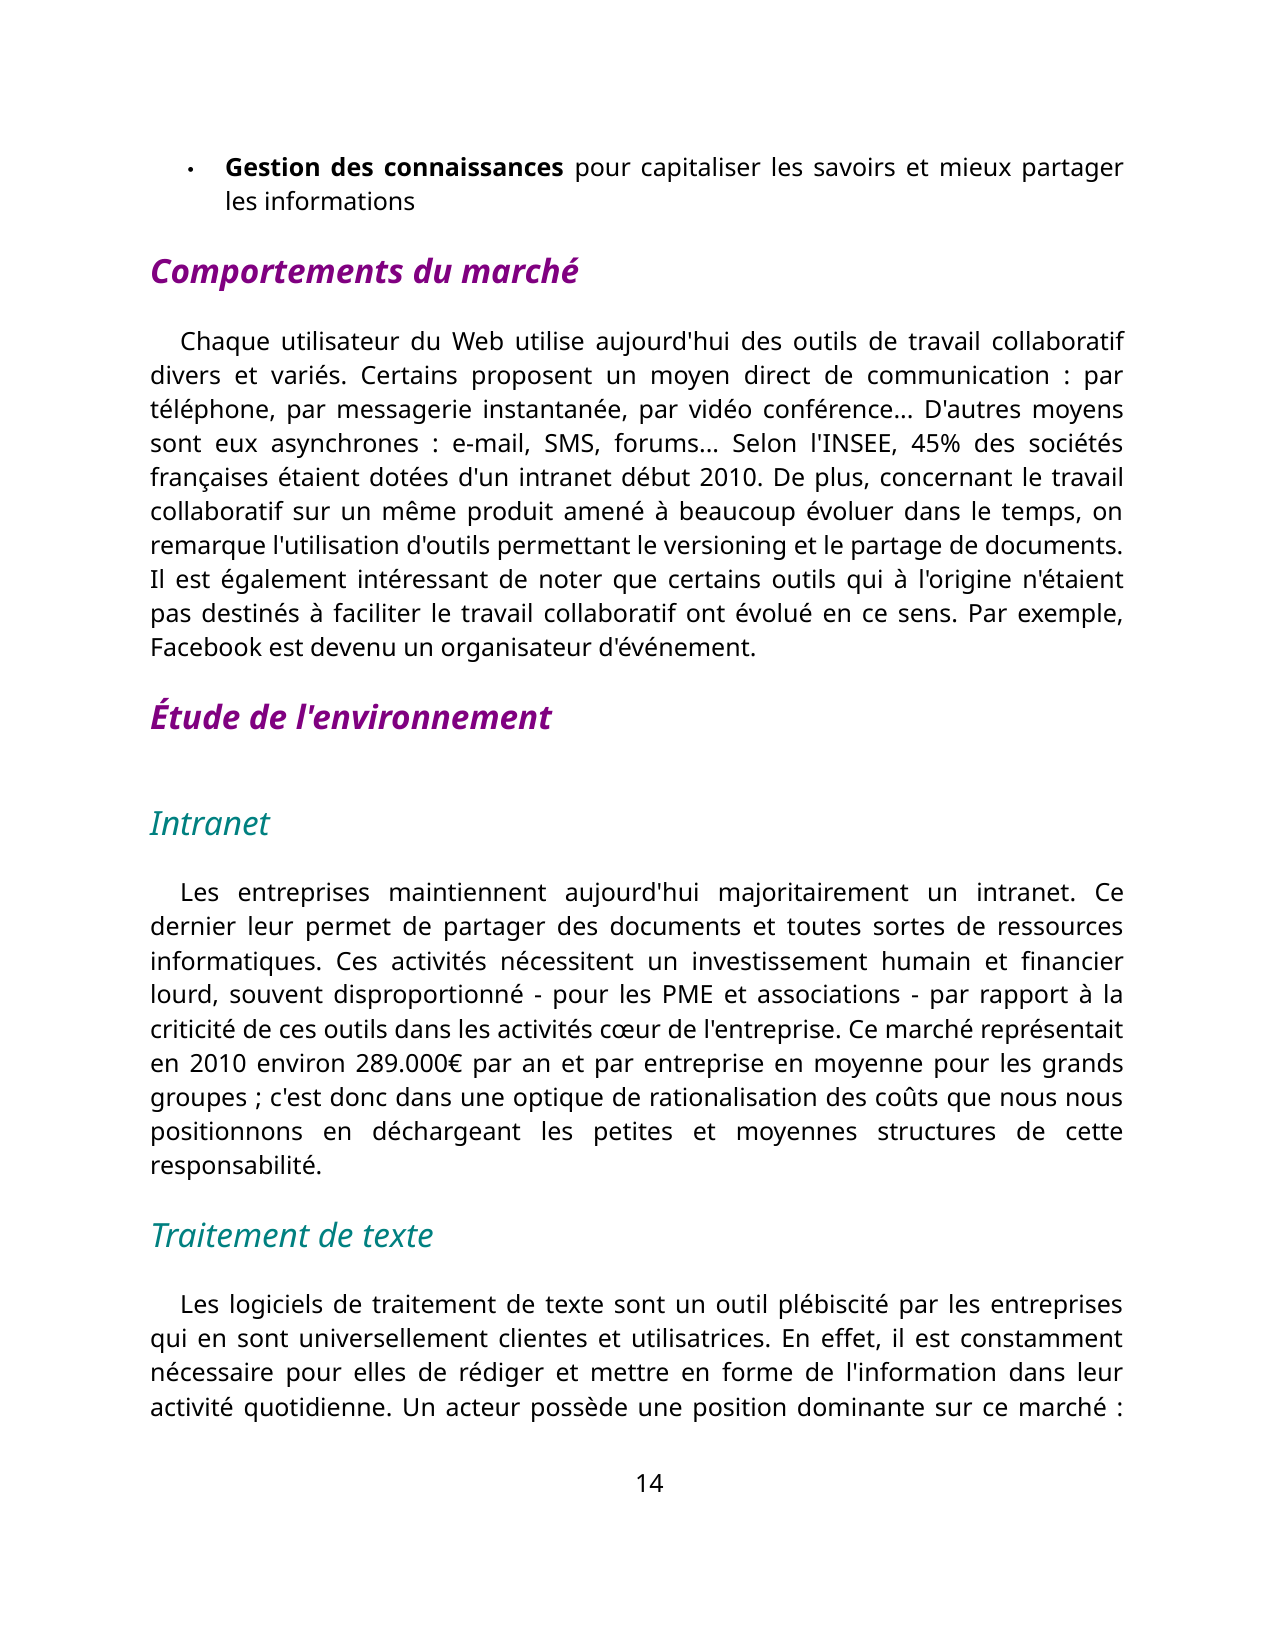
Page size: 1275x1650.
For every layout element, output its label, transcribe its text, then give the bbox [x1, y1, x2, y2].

subtitle Comportements du marché [150, 248, 1125, 293]
text Chaque utilisateur du Web utilise aujourd'hui des outils de travail collaboratif divers et variés. Certains proposent un moyen direct de communication : par téléphone, par messagerie instantanée, par vidéo conférence... D'autres moyens sont eux asynchrones : e-mail, SMS, forums... Selon l'INSEE, 45% des sociétés françaises étaient dotées d'un intranet début 2010. De plus, concernant le travail collaboratif sur un même produit amené à beaucoup évoluer dans le temps, on remarque l'utilisation d'outils permettant le versioning et le partage de documents. Il est également intéressant de noter que certains outils qui à l'origine n'étaient pas destinés à faciliter le travail collaboratif ont évolué en ce sens. Par exemple, Facebook est devenu un organisateur d'événement. [150, 323, 1125, 664]
text Les entreprises maintiennent aujourd'hui majoritairement un intranet. Ce dernier leur permet de partager des documents et toutes sortes de ressources informatiques. Ces activités nécessitent un investissement humain et financier lourd, souvent disproportionné - pour les PME et associations - par rapport à la criticité de ces outils dans les activités cœur de l'entreprise. Ce marché représentait en 2010 environ 289.000€ par an et par entreprise en moyenne pour les grands groupes ; c'est donc dans une optique de rationalisation des coûts que nous nous positionnons en déchargeant les petites et moyennes structures de cette responsabilité. [150, 875, 1125, 1182]
subtitle Étude de l'environnement [150, 694, 1125, 739]
text Les logiciels de traitement de texte sont un outil plébiscité par les entreprises qui en sont universellement clientes et utilisatrices. En effet, il est constamment nécessaire pour elles de rédiger et mettre en forme de l'information dans leur activité quotidienne. Un acteur possède une position dominante sur ce marché : [150, 1287, 1125, 1423]
list Gestion des connaissances pour capitaliser les savoirs et mieux partager les informations [187, 150, 1125, 218]
subtitle Traitement de texte [150, 1212, 1125, 1257]
subtitle Intranet [150, 799, 1125, 845]
